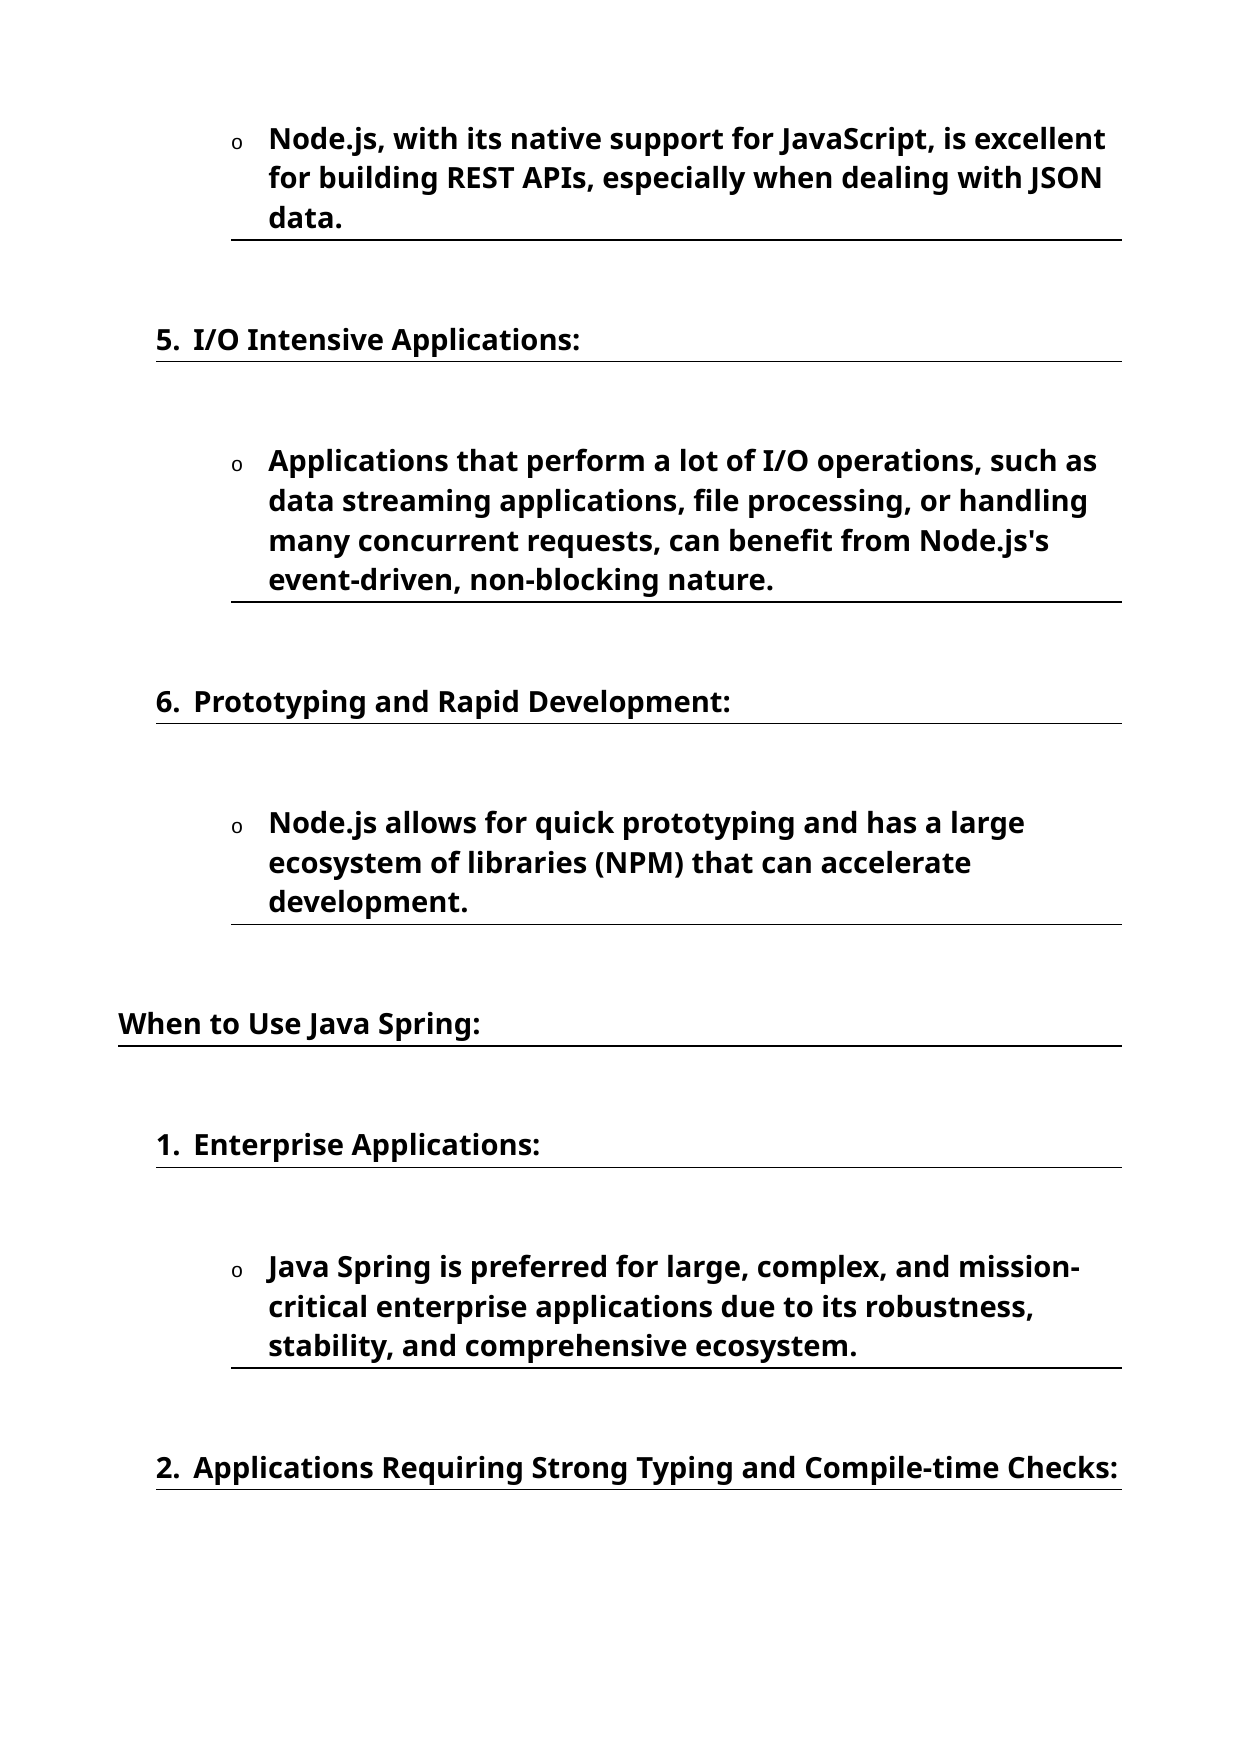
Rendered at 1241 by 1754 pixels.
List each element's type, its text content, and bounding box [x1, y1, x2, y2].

subtitle I/O Intensive Applications: [156, 319, 1122, 361]
subtitle Enterprise Applications: [156, 1125, 1122, 1167]
subtitle Applications Requiring Strong Typing and Compile-time Checks: [156, 1447, 1122, 1489]
subtitle Node.js, with its native support for JavaScript, is excellent for building REST APIs, especially when dealing with JSON data. [231, 118, 1122, 239]
subtitle Applications that perform a lot of I/O operations, such as data streaming applications, file processing, or handling many concurrent requests, can benefit from Node.js's event-driven, non-blocking nature. [231, 440, 1122, 601]
subtitle Node.js allows for quick prototyping and has a large ecosystem of libraries (NPM) that can accelerate development. [231, 802, 1122, 924]
subtitle Java Spring is preferred for large, complex, and mission-critical enterprise applications due to its robustness, stability, and comprehensive ecosystem. [231, 1246, 1122, 1367]
subtitle Prototyping and Rapid Development: [156, 681, 1122, 723]
subtitle When to Use Java Spring: [118, 1003, 1122, 1045]
